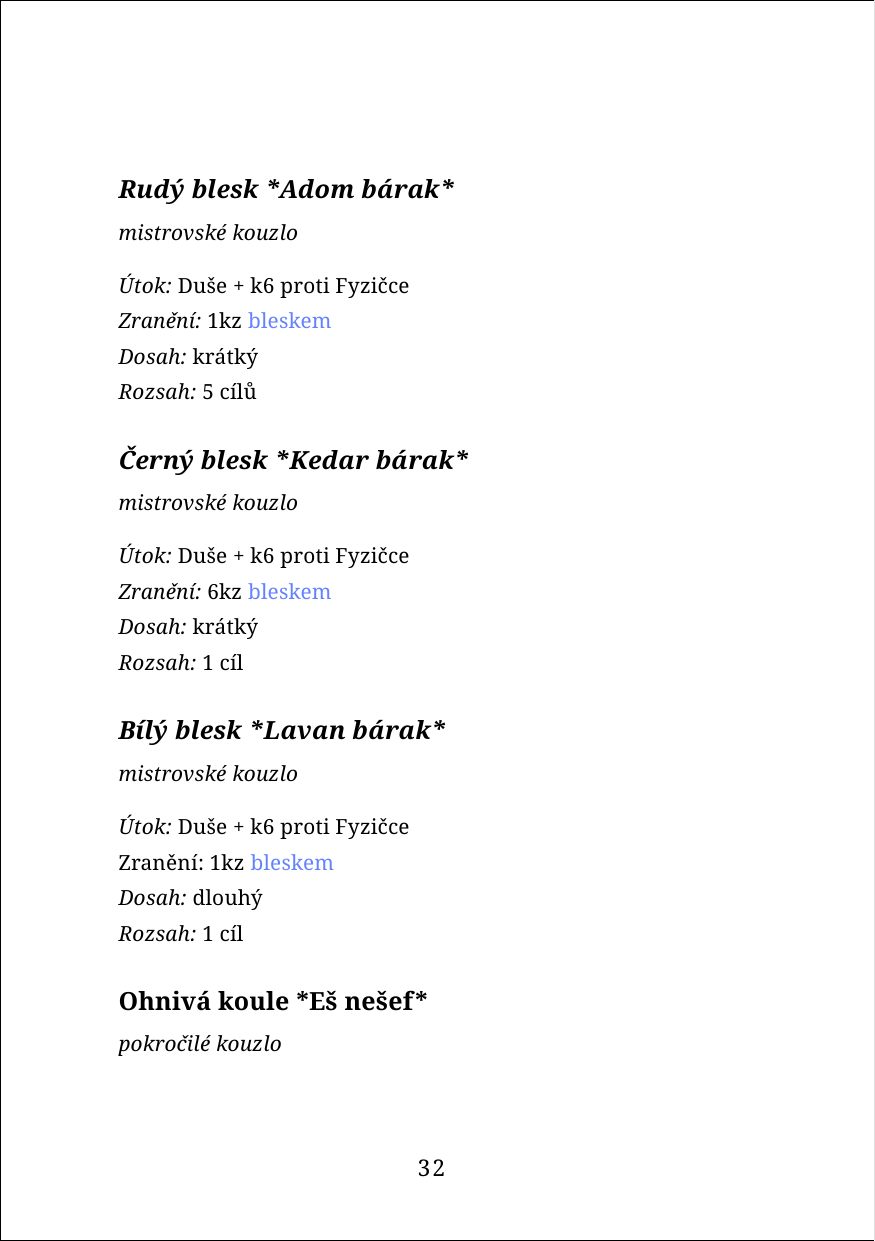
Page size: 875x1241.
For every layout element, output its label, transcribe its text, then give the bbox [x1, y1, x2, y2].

text mistrovské kouzlo [118, 488, 756, 517]
text mistrovské kouzlo [118, 759, 756, 787]
subtitle Bílý blesk *Lavan bárak* [118, 713, 756, 747]
text mistrovské kouzlo [118, 218, 756, 246]
text Útok: Duše + k6 proti Fyzičce Zranění: 1kz bleskem Dosah: dlouhý Rozsah: 1 cíl [118, 812, 756, 947]
subtitle Ohnivá koule *Eš nešef* [118, 984, 756, 1018]
subtitle Rudý blesk *Adom bárak* [118, 172, 756, 206]
text Útok: Duše + k6 proti Fyzičce Zranění: 1kz bleskem Dosah: krátký Rozsah: 5 cílů [118, 271, 756, 406]
subtitle Černý blesk *Kedar bárak* [118, 442, 756, 476]
text Útok: Duše + k6 proti Fyzičce Zranění: 6kz bleskem Dosah: krátký Rozsah: 1 cíl [118, 541, 756, 676]
text pokročilé kouzlo [118, 1029, 756, 1058]
